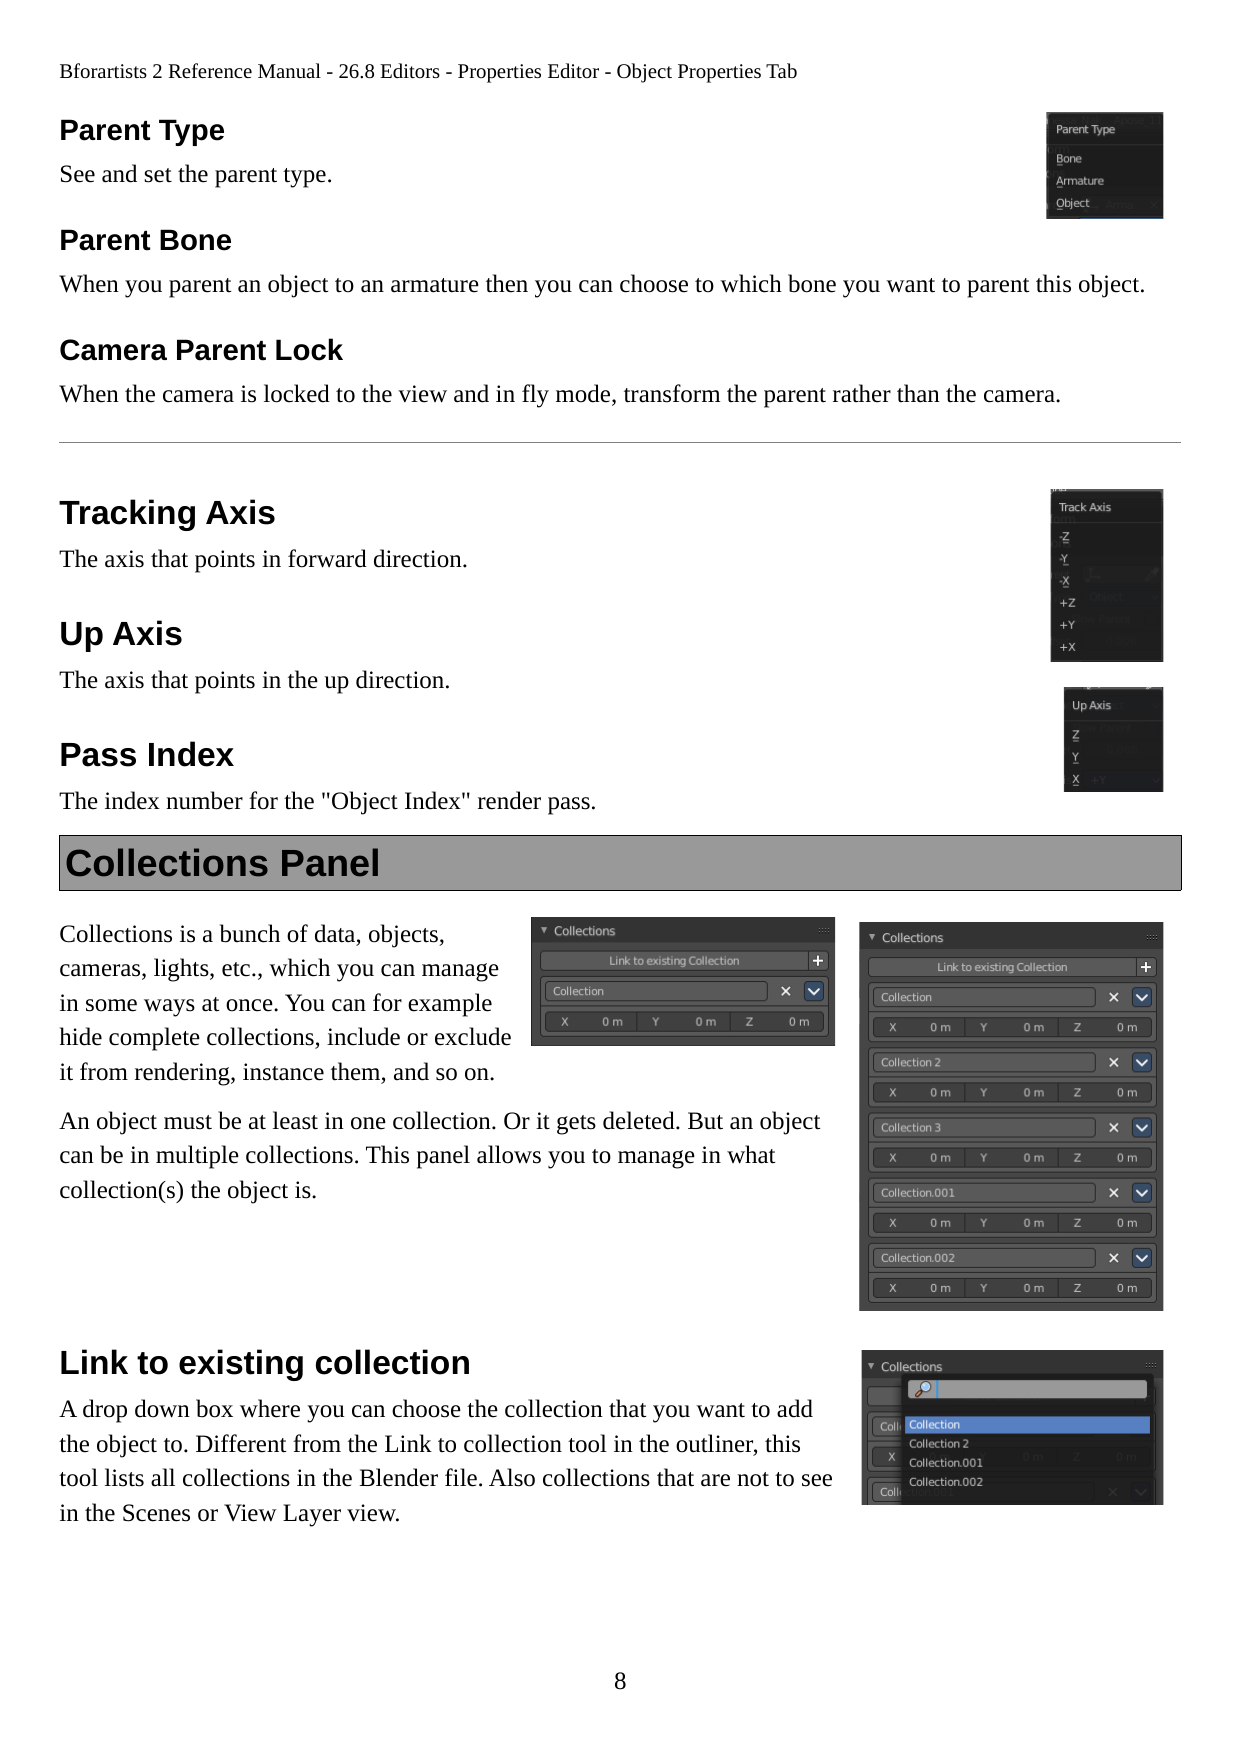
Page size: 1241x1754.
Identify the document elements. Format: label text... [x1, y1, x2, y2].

text A drop down box where you can choose the collection that you want to add the object to. Different from the Link to collection tool in the outliner, this tool lists all collections in the Blender file. Also collections that are not to see in the Scenes or View Layer view. [59, 1394, 1181, 1526]
subtitle Camera Parent Lock [59, 332, 1181, 366]
subtitle Tracking Axis [59, 493, 1050, 531]
text When the camera is locked to the view and in fly mode, transform the parent rather than the camera. [59, 379, 1181, 407]
text Collections is a bunch of data, objects, cameras, lights, etc., which you can manage in some ways at once. You can for example hide complete collections, include or exclude it from rendering, instance them, and so on. [59, 919, 1181, 1086]
picture [1050, 489, 1164, 662]
subtitle Up Axis [59, 614, 1050, 652]
subtitle [1164, 113, 1181, 146]
text An object must be at least in one collection. Or it gets deleted. But an object can be in multiple collections. This panel allows you to manage in what collection(s) the object is. [59, 1106, 859, 1204]
picture [859, 922, 1164, 1311]
subtitle [1164, 614, 1181, 652]
text When you parent an object to an armature then you can choose to which bone you want to parent this object. [59, 269, 1181, 297]
text The axis that points in forward direction. [59, 544, 1050, 573]
subtitle [1164, 493, 1181, 531]
picture [531, 917, 836, 1046]
subtitle Link to existing collection [59, 1343, 1181, 1382]
subtitle [1164, 735, 1181, 773]
text The index number for the "Object Index" render pass. [59, 786, 1181, 815]
subtitle Parent Type [59, 113, 1046, 146]
picture [861, 1350, 1164, 1505]
picture [1046, 112, 1164, 219]
table_header Collections Panel [60, 836, 1181, 890]
subtitle Pass Index [59, 735, 1063, 773]
text See and set the parent type. [59, 159, 1046, 188]
text The axis that points in the up direction. [59, 665, 1181, 694]
subtitle Parent Bone [59, 222, 1181, 256]
picture [1063, 687, 1164, 792]
